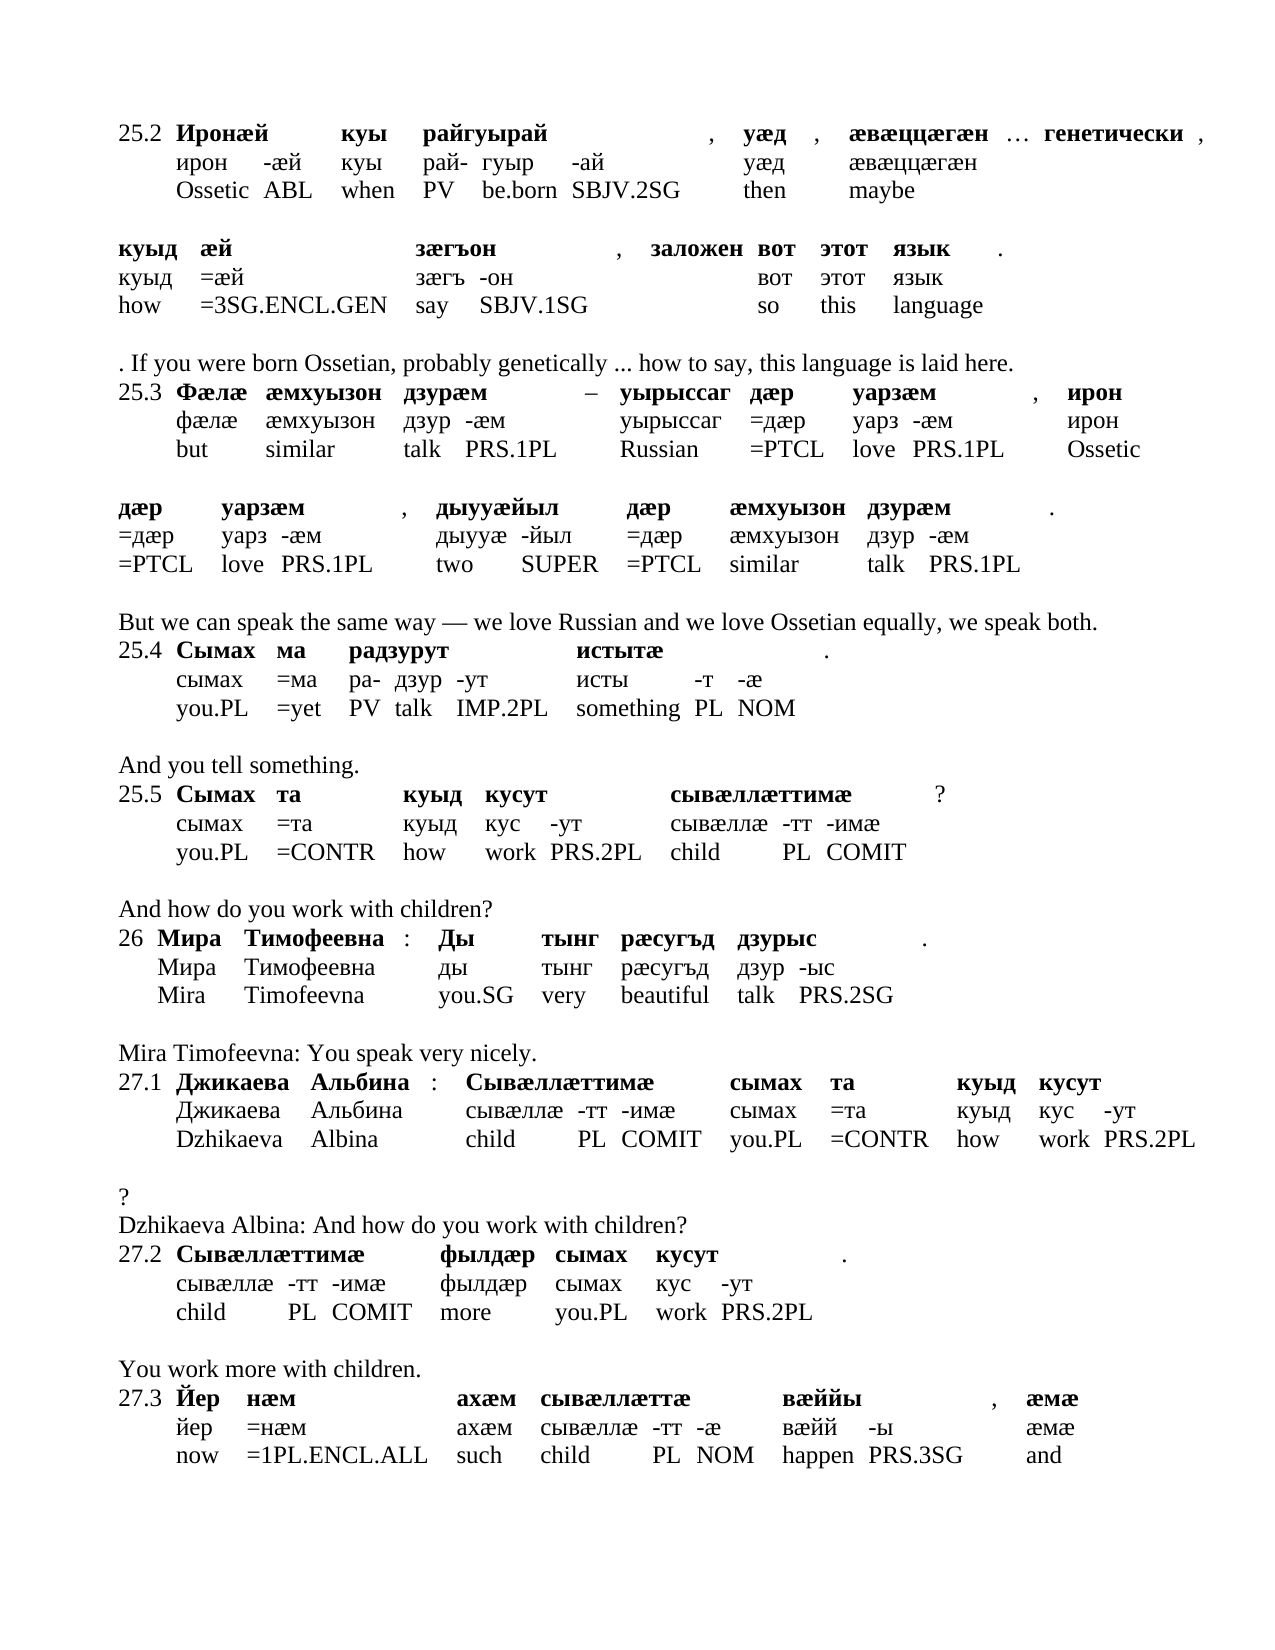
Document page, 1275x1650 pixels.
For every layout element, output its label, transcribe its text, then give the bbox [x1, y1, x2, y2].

text сывæллæ [176, 1268, 274, 1297]
text вот [757, 262, 792, 291]
text ирон [176, 147, 249, 176]
text сывæллæ [465, 1096, 563, 1124]
text Ossetic [176, 176, 249, 204]
text child [176, 1297, 274, 1326]
text -он [479, 262, 588, 291]
text you.PL [729, 1124, 802, 1153]
text -æй [263, 147, 313, 176]
text Йер [176, 1383, 233, 1412]
text 27.3 [118, 1383, 162, 1412]
text æмхуызон [729, 492, 853, 521]
text PRS.1PL [928, 549, 1021, 578]
text уырыссаг [619, 406, 722, 434]
text : [403, 923, 424, 952]
text -т [694, 664, 723, 693]
text гуыр [482, 147, 558, 176]
text сывæллæ [540, 1412, 638, 1441]
text куыд [957, 1096, 1011, 1124]
text Альбина [310, 1067, 417, 1096]
text . [997, 233, 1018, 262]
text And how do you work with children? [118, 894, 1249, 923]
text тынг [541, 923, 607, 952]
text , [814, 118, 835, 147]
text Timofeevna [244, 981, 376, 1009]
text Сывæллæттимæ [176, 1239, 426, 1268]
text PRS.2PL [550, 837, 642, 866]
text =3SG.ENCL.GEN [200, 291, 388, 319]
text ? [118, 1182, 139, 1211]
text радзурут [349, 636, 562, 664]
text =ма [276, 664, 321, 693]
text ? [934, 779, 955, 808]
text but [176, 434, 238, 463]
text куыд [403, 808, 457, 837]
text Джикаева [176, 1096, 283, 1124]
text say [415, 291, 465, 319]
text child [465, 1124, 563, 1153]
text ра- [349, 664, 381, 693]
text talk [394, 693, 442, 722]
text сывæллæ [670, 808, 768, 837]
text сымах [555, 1268, 628, 1297]
text куыд [118, 262, 172, 291]
text how [118, 291, 172, 319]
text -имæ [826, 808, 907, 837]
text кусут [485, 779, 656, 808]
text уæд [743, 147, 786, 176]
text фылдæр [440, 1239, 541, 1268]
text куыд [957, 1067, 1025, 1096]
text very [541, 981, 593, 1009]
text уарзæм [221, 492, 387, 521]
text рæсугъд [621, 952, 709, 981]
text you.PL [176, 693, 249, 722]
text 25.3 [118, 377, 162, 406]
text куыд [118, 233, 186, 262]
text дæр [626, 492, 716, 521]
text -тт [288, 1268, 318, 1297]
text -æм [281, 521, 373, 549]
text зæгъ [415, 262, 465, 291]
text кусут [656, 1239, 827, 1268]
text ирон [1067, 377, 1154, 406]
text . [841, 1239, 862, 1268]
text PL [694, 693, 723, 722]
text , [616, 233, 637, 262]
text дæр [749, 377, 839, 406]
text æмæ [1026, 1383, 1089, 1412]
text You work more with children. [118, 1354, 1249, 1383]
text вæйй [782, 1412, 854, 1441]
text Джикаева [176, 1067, 297, 1096]
text , [401, 492, 422, 521]
text PV [349, 693, 381, 722]
text =CONTR [830, 1124, 929, 1153]
text PRS.3SG [868, 1441, 963, 1469]
text work [485, 837, 536, 866]
text дзур [867, 521, 915, 549]
text дыууæ [436, 521, 507, 549]
text , [991, 1383, 1012, 1412]
text -æм [928, 521, 1021, 549]
text when [341, 176, 395, 204]
text =PTCL [118, 549, 193, 578]
text . [1049, 492, 1070, 521]
text 27.2 [118, 1239, 162, 1268]
text зæгъон [415, 233, 602, 262]
text æмхуызон [729, 521, 839, 549]
text so [757, 291, 806, 319]
text Mira Timofeevna: You speak very nicely. [118, 1038, 1249, 1067]
text . If you were born Ossetian, probably genetically ... how to say, this language is laid here. [118, 348, 1249, 377]
text ирон [1067, 406, 1141, 434]
text you.SG [438, 981, 514, 1009]
text Ossetic [1067, 434, 1141, 463]
text дзур [394, 664, 442, 693]
text дзурæм [403, 377, 571, 406]
text сывæллæттимæ [670, 779, 921, 808]
text ахæм [456, 1383, 526, 1412]
text сымах [176, 664, 249, 693]
text Мира [157, 952, 216, 981]
text this [820, 291, 879, 319]
text кус [656, 1268, 707, 1297]
text COMIT [332, 1297, 412, 1326]
text сывæллæттæ [540, 1383, 768, 1412]
text Тимофеевна [244, 952, 376, 981]
text кусут [1038, 1067, 1210, 1096]
text æй [200, 233, 402, 262]
text куы [341, 147, 395, 176]
text -тт [577, 1096, 607, 1124]
text PRS.1PL [281, 549, 373, 578]
text similar [729, 549, 839, 578]
text PL [782, 837, 812, 866]
text =дæр [749, 406, 825, 434]
text райгуырай [423, 118, 694, 147]
text дзур [737, 952, 785, 981]
text заложен [651, 233, 743, 262]
text =yet [276, 693, 321, 722]
text -ут [1104, 1096, 1196, 1124]
text уарз [852, 406, 898, 434]
text IMP.2PL [456, 693, 548, 722]
text maybe [848, 176, 977, 204]
text йер [176, 1412, 219, 1441]
text -æм [912, 406, 1005, 434]
text beautiful [621, 981, 709, 1009]
text talk [403, 434, 451, 463]
text æвæццæгæн [848, 118, 991, 147]
text COMIT [621, 1124, 702, 1153]
text Ды [438, 923, 528, 952]
text ахæм [456, 1412, 512, 1441]
text язык [893, 233, 983, 262]
text , [708, 118, 729, 147]
text вæййы [782, 1383, 977, 1412]
text PL [288, 1297, 318, 1326]
text =PTCL [749, 434, 825, 463]
text =æй [200, 262, 388, 291]
text be.born [482, 176, 558, 204]
text . [823, 636, 844, 664]
text кус [485, 808, 536, 837]
text , [1032, 377, 1053, 406]
text and [1026, 1441, 1075, 1469]
text something [576, 693, 680, 722]
text But we can speak the same way — we love Russian and we love Ossetian equally, we speak both. [118, 607, 1249, 636]
text æмхуызон [265, 377, 389, 406]
text =PTCL [626, 549, 702, 578]
text исты [576, 664, 680, 693]
text -имæ [332, 1268, 412, 1297]
text PL [652, 1441, 682, 1469]
text COMIT [826, 837, 907, 866]
text ды [438, 952, 514, 981]
text 25.5 [118, 779, 162, 808]
text =1PL.ENCL.ALL [246, 1441, 429, 1469]
text -æм [465, 406, 557, 434]
text Тимофеевна [244, 923, 389, 952]
text And you tell something. [118, 751, 1249, 779]
text two [436, 549, 507, 578]
text уарз [221, 521, 267, 549]
text 27.1 [118, 1067, 162, 1096]
text Сымах [176, 779, 263, 808]
text PV [423, 176, 468, 204]
text – [585, 377, 606, 406]
text . [921, 923, 942, 952]
text 25.4 [118, 636, 162, 664]
text Mira [157, 981, 216, 1009]
text рай- [423, 147, 468, 176]
text дзурæм [867, 492, 1035, 521]
text фæлæ [176, 406, 238, 434]
text -ыс [798, 952, 894, 981]
text such [456, 1441, 512, 1469]
text SBJV.2SG [571, 176, 681, 204]
text now [176, 1441, 219, 1469]
text нæм [246, 1383, 443, 1412]
text -ут [550, 808, 642, 837]
text Albina [310, 1124, 403, 1153]
text ма [276, 636, 335, 664]
text PRS.1PL [912, 434, 1005, 463]
text сымах [555, 1239, 642, 1268]
text PL [577, 1124, 607, 1153]
text æвæццæгæн [848, 147, 977, 176]
text Сымах [176, 636, 263, 664]
text work [656, 1297, 707, 1326]
text =та [830, 1096, 929, 1124]
text фылдæр [440, 1268, 527, 1297]
text similar [265, 434, 376, 463]
text куыд [403, 779, 471, 808]
text æмхуызон [265, 406, 376, 434]
text language [893, 291, 983, 319]
text сымах [729, 1096, 802, 1124]
text уæд [743, 118, 800, 147]
text PRS.2SG [798, 981, 894, 1009]
text =дæр [626, 521, 702, 549]
text Dzhikaeva Albina: And how do you work with children? [118, 1211, 1249, 1239]
text talk [737, 981, 785, 1009]
text 26 [118, 923, 143, 952]
text work [1038, 1124, 1090, 1153]
text вот [757, 233, 806, 262]
text =дæр [118, 521, 193, 549]
text PRS.2PL [721, 1297, 813, 1326]
text æмæ [1026, 1412, 1075, 1441]
text : [431, 1067, 452, 1096]
text Сывæллæттимæ [465, 1067, 716, 1096]
text та [830, 1067, 943, 1096]
text генетически [1044, 118, 1184, 147]
text этот [820, 233, 879, 262]
text -ут [456, 664, 548, 693]
text love [852, 434, 898, 463]
text Мира [157, 923, 230, 952]
text куы [341, 118, 409, 147]
text =нæм [246, 1412, 429, 1441]
text дзур [403, 406, 451, 434]
text child [670, 837, 768, 866]
text -тт [782, 808, 812, 837]
text Dzhikaeva [176, 1124, 283, 1153]
text Russian [619, 434, 722, 463]
text -ы [868, 1412, 963, 1441]
text … [1005, 118, 1030, 147]
text -имæ [621, 1096, 702, 1124]
text язык [893, 262, 943, 291]
text SUPER [521, 549, 599, 578]
text NOM [696, 1441, 754, 1469]
text love [221, 549, 267, 578]
text more [440, 1297, 527, 1326]
text talk [867, 549, 915, 578]
text дзурыс [737, 923, 908, 952]
text NOM [737, 693, 796, 722]
text PRS.2PL [1104, 1124, 1196, 1153]
text Фæлæ [176, 377, 252, 406]
text уарзæм [852, 377, 1018, 406]
text -æ [696, 1412, 754, 1441]
text ABL [263, 176, 313, 204]
text Альбина [310, 1096, 403, 1124]
text тынг [541, 952, 593, 981]
text этот [820, 262, 865, 291]
text Иронæй [176, 118, 327, 147]
text дыууæйыл [436, 492, 613, 521]
text рæсугъд [621, 923, 723, 952]
text кус [1038, 1096, 1090, 1124]
text -ай [571, 147, 681, 176]
text -тт [652, 1412, 682, 1441]
text -йыл [521, 521, 599, 549]
text child [540, 1441, 638, 1469]
text сымах [176, 808, 249, 837]
text you.PL [176, 837, 249, 866]
text you.PL [555, 1297, 628, 1326]
text 25.2 [118, 118, 162, 147]
text then [743, 176, 786, 204]
text -æ [737, 664, 796, 693]
text та [276, 779, 389, 808]
text how [403, 837, 457, 866]
text SBJV.1SG [479, 291, 588, 319]
text =CONTR [276, 837, 375, 866]
text happen [782, 1441, 854, 1469]
text истытæ [576, 636, 809, 664]
text уырыссаг [619, 377, 736, 406]
text дæр [118, 492, 207, 521]
text сымах [729, 1067, 816, 1096]
text how [957, 1124, 1011, 1153]
text , [1198, 118, 1219, 147]
text =та [276, 808, 375, 837]
text PRS.1PL [465, 434, 557, 463]
text -ут [721, 1268, 813, 1297]
